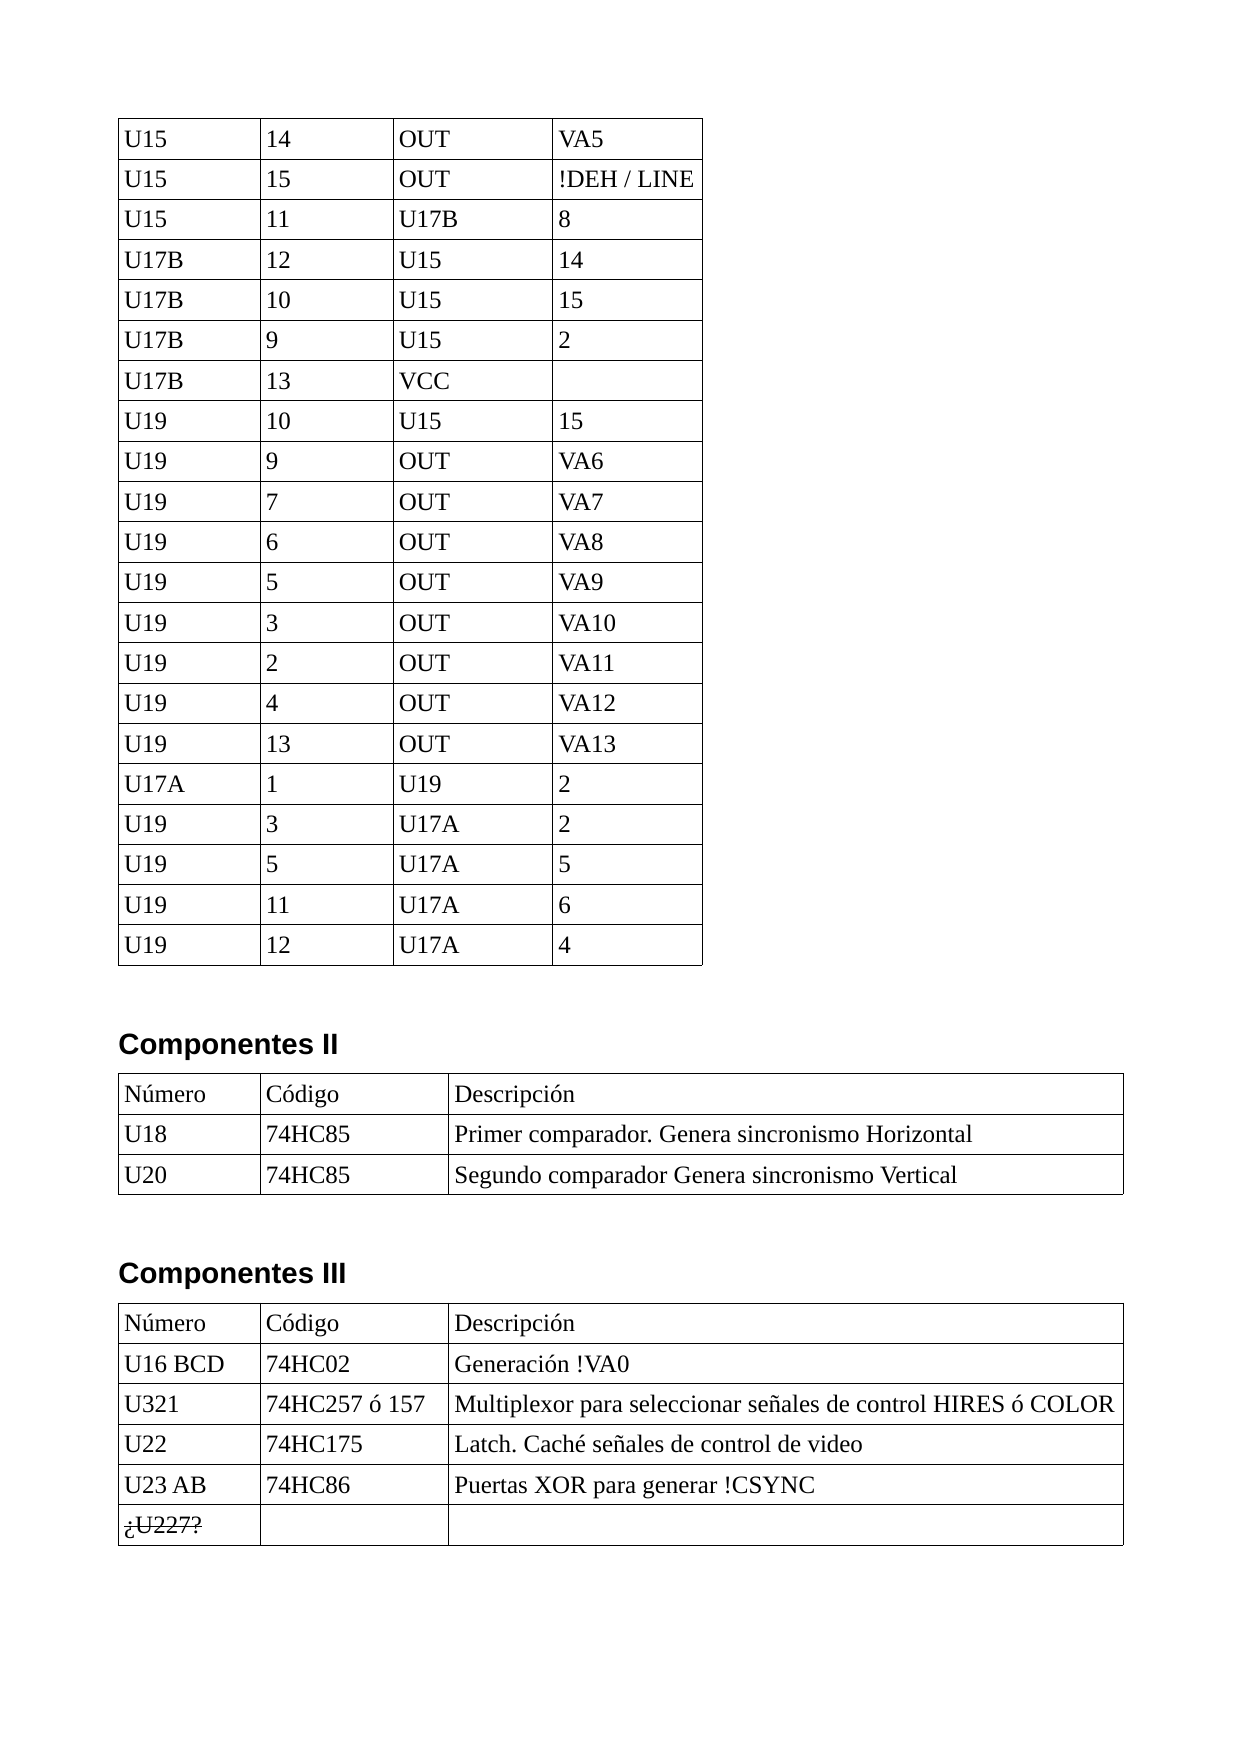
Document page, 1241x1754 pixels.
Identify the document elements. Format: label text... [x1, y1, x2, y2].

table_cell VA5 [553, 119, 702, 158]
table_cell U19 [119, 724, 260, 763]
table_cell 3 [261, 805, 393, 844]
table_cell ¿U227? [119, 1505, 260, 1544]
table_cell OUT [394, 684, 552, 723]
table_cell 13 [261, 724, 393, 763]
table_cell 8 [553, 200, 702, 239]
table_cell OUT [394, 724, 552, 763]
table_cell OUT [394, 119, 552, 158]
table_cell U22 [119, 1425, 260, 1464]
table_cell VA7 [553, 482, 702, 521]
table_cell OUT [394, 603, 552, 642]
table_cell U15 [394, 240, 552, 279]
table_cell 2 [553, 805, 702, 844]
table_cell U17A [394, 845, 552, 884]
table_cell U19 [119, 845, 260, 884]
table_cell OUT [394, 482, 552, 521]
table_cell U15 [394, 401, 552, 441]
table_cell !DEH / LINE [553, 160, 702, 199]
subtitle Componentes III [118, 1256, 1122, 1290]
table_cell U15 [119, 160, 260, 199]
table_header Número [119, 1304, 260, 1343]
table_cell 74HC175 [261, 1425, 448, 1464]
table_cell 14 [553, 240, 702, 279]
table_cell U19 [119, 401, 260, 441]
table_cell VA10 [553, 603, 702, 642]
table_cell 74HC85 [261, 1115, 448, 1154]
table_cell 74HC257 ó 157 [261, 1384, 448, 1424]
table_cell 4 [261, 684, 393, 723]
table_cell OUT [394, 522, 552, 562]
table_cell 2 [553, 764, 702, 803]
table_cell U19 [119, 684, 260, 723]
table_cell U17B [119, 240, 260, 279]
table_cell U17A [394, 885, 552, 924]
table_cell OUT [394, 160, 552, 199]
table_cell U16 BCD [119, 1344, 260, 1383]
table_cell 3 [261, 603, 393, 642]
table_cell Puertas XOR para generar !CSYNC [449, 1465, 1123, 1504]
table_cell 74HC86 [261, 1465, 448, 1504]
table_cell U19 [119, 522, 260, 562]
table_cell OUT [394, 563, 552, 602]
table_cell Segundo comparador Genera sincronismo Vertical [449, 1155, 1123, 1194]
table_cell OUT [394, 442, 552, 481]
table_cell U17B [394, 200, 552, 239]
table_cell 10 [261, 401, 393, 441]
table_cell 74HC02 [261, 1344, 448, 1383]
table_cell VA6 [553, 442, 702, 481]
table_cell U19 [119, 603, 260, 642]
table_cell U19 [119, 442, 260, 481]
table_header Descripción [449, 1304, 1123, 1343]
table_cell 5 [553, 845, 702, 884]
table_cell 2 [261, 643, 393, 682]
table_cell 6 [553, 885, 702, 924]
table_cell U17B [119, 321, 260, 360]
table_cell 15 [553, 401, 702, 441]
table_cell U15 [394, 321, 552, 360]
table_cell 10 [261, 280, 393, 320]
table_cell 12 [261, 240, 393, 279]
table_cell 74HC85 [261, 1155, 448, 1194]
table_cell 11 [261, 885, 393, 924]
table_cell U321 [119, 1384, 260, 1424]
table_cell 14 [261, 119, 393, 158]
table_cell U17A [119, 764, 260, 803]
table_header Número [119, 1074, 260, 1113]
table_cell U17B [119, 361, 260, 400]
table_cell 7 [261, 482, 393, 521]
table_cell U15 [394, 280, 552, 320]
table_cell 15 [261, 160, 393, 199]
table_cell U19 [119, 643, 260, 682]
table_cell U20 [119, 1155, 260, 1194]
table_cell 5 [261, 845, 393, 884]
table_cell [261, 1505, 448, 1544]
table_cell U15 [119, 200, 260, 239]
table_cell 6 [261, 522, 393, 562]
table_header Código [261, 1304, 448, 1343]
table_cell U17A [394, 805, 552, 844]
table_cell 12 [261, 925, 393, 965]
table_cell 9 [261, 321, 393, 360]
table_cell Multiplexor para seleccionar señales de control HIRES ó COLOR [449, 1384, 1123, 1424]
table_cell 4 [553, 925, 702, 965]
table_cell VCC [394, 361, 552, 400]
table_cell U23 AB [119, 1465, 260, 1504]
table_header Código [261, 1074, 448, 1113]
subtitle Componentes II [118, 1027, 1122, 1061]
table_cell [553, 361, 702, 400]
table_cell Latch. Caché señales de control de video [449, 1425, 1123, 1464]
table_cell 11 [261, 200, 393, 239]
table_cell U19 [394, 764, 552, 803]
table_cell 2 [553, 321, 702, 360]
table_cell U18 [119, 1115, 260, 1154]
table_cell U19 [119, 885, 260, 924]
table_cell VA11 [553, 643, 702, 682]
table_cell U19 [119, 563, 260, 602]
table_cell VA9 [553, 563, 702, 602]
table_cell U19 [119, 482, 260, 521]
table_cell Primer comparador. Genera sincronismo Horizontal [449, 1115, 1123, 1154]
table_cell VA8 [553, 522, 702, 562]
table_cell VA13 [553, 724, 702, 763]
table_cell VA12 [553, 684, 702, 723]
table_cell U19 [119, 805, 260, 844]
table_cell 1 [261, 764, 393, 803]
table_cell U17A [394, 925, 552, 965]
table_cell 15 [553, 280, 702, 320]
table_cell 9 [261, 442, 393, 481]
table_cell U15 [119, 119, 260, 158]
table_header Descripción [449, 1074, 1123, 1113]
table_cell 5 [261, 563, 393, 602]
table_cell OUT [394, 643, 552, 682]
table_cell U19 [119, 925, 260, 965]
table_cell [449, 1505, 1123, 1544]
table_cell U17B [119, 280, 260, 320]
table_cell Generación !VA0 [449, 1344, 1123, 1383]
table_cell 13 [261, 361, 393, 400]
